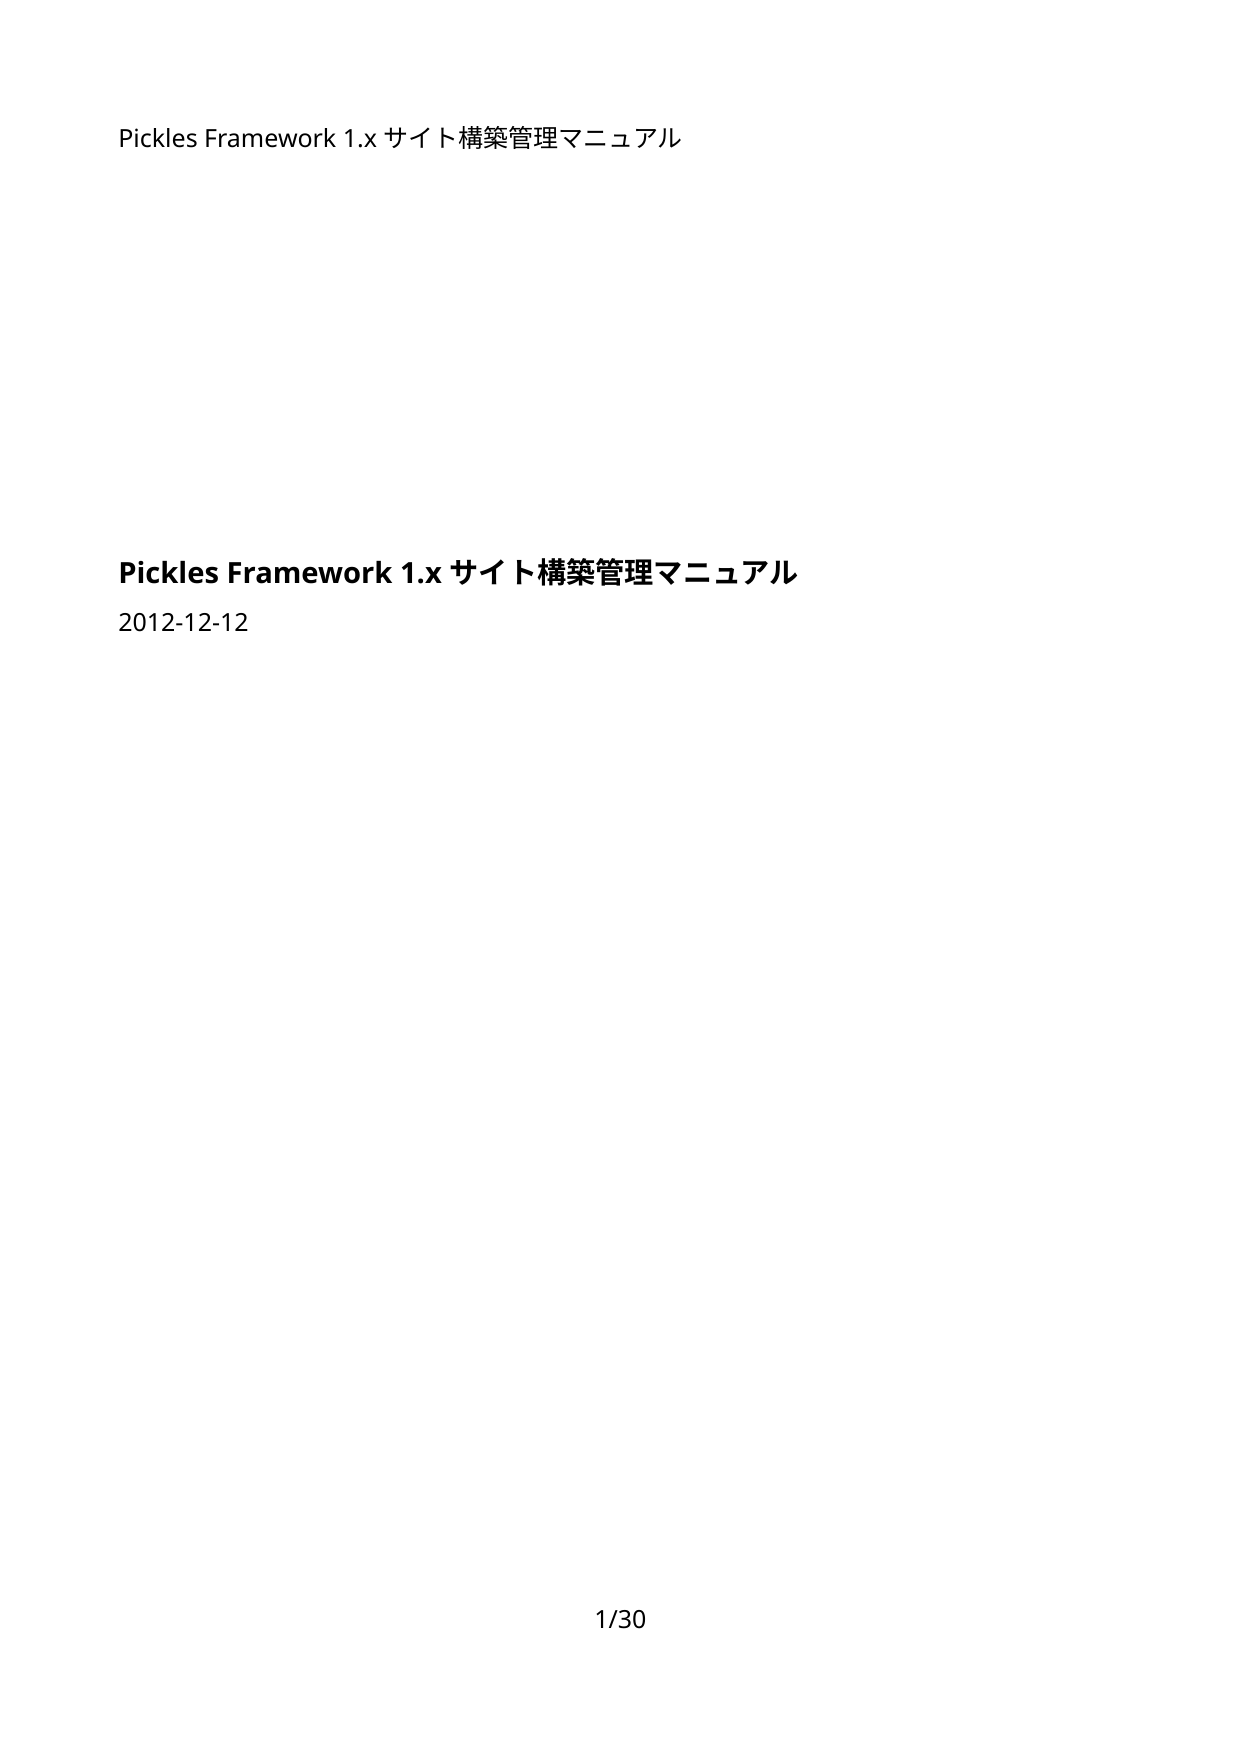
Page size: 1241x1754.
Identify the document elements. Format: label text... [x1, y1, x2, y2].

text 2012-12-12 [118, 604, 1122, 638]
subtitle Pickles Framework 1.x サイト構築管理マニュアル [118, 549, 1122, 592]
